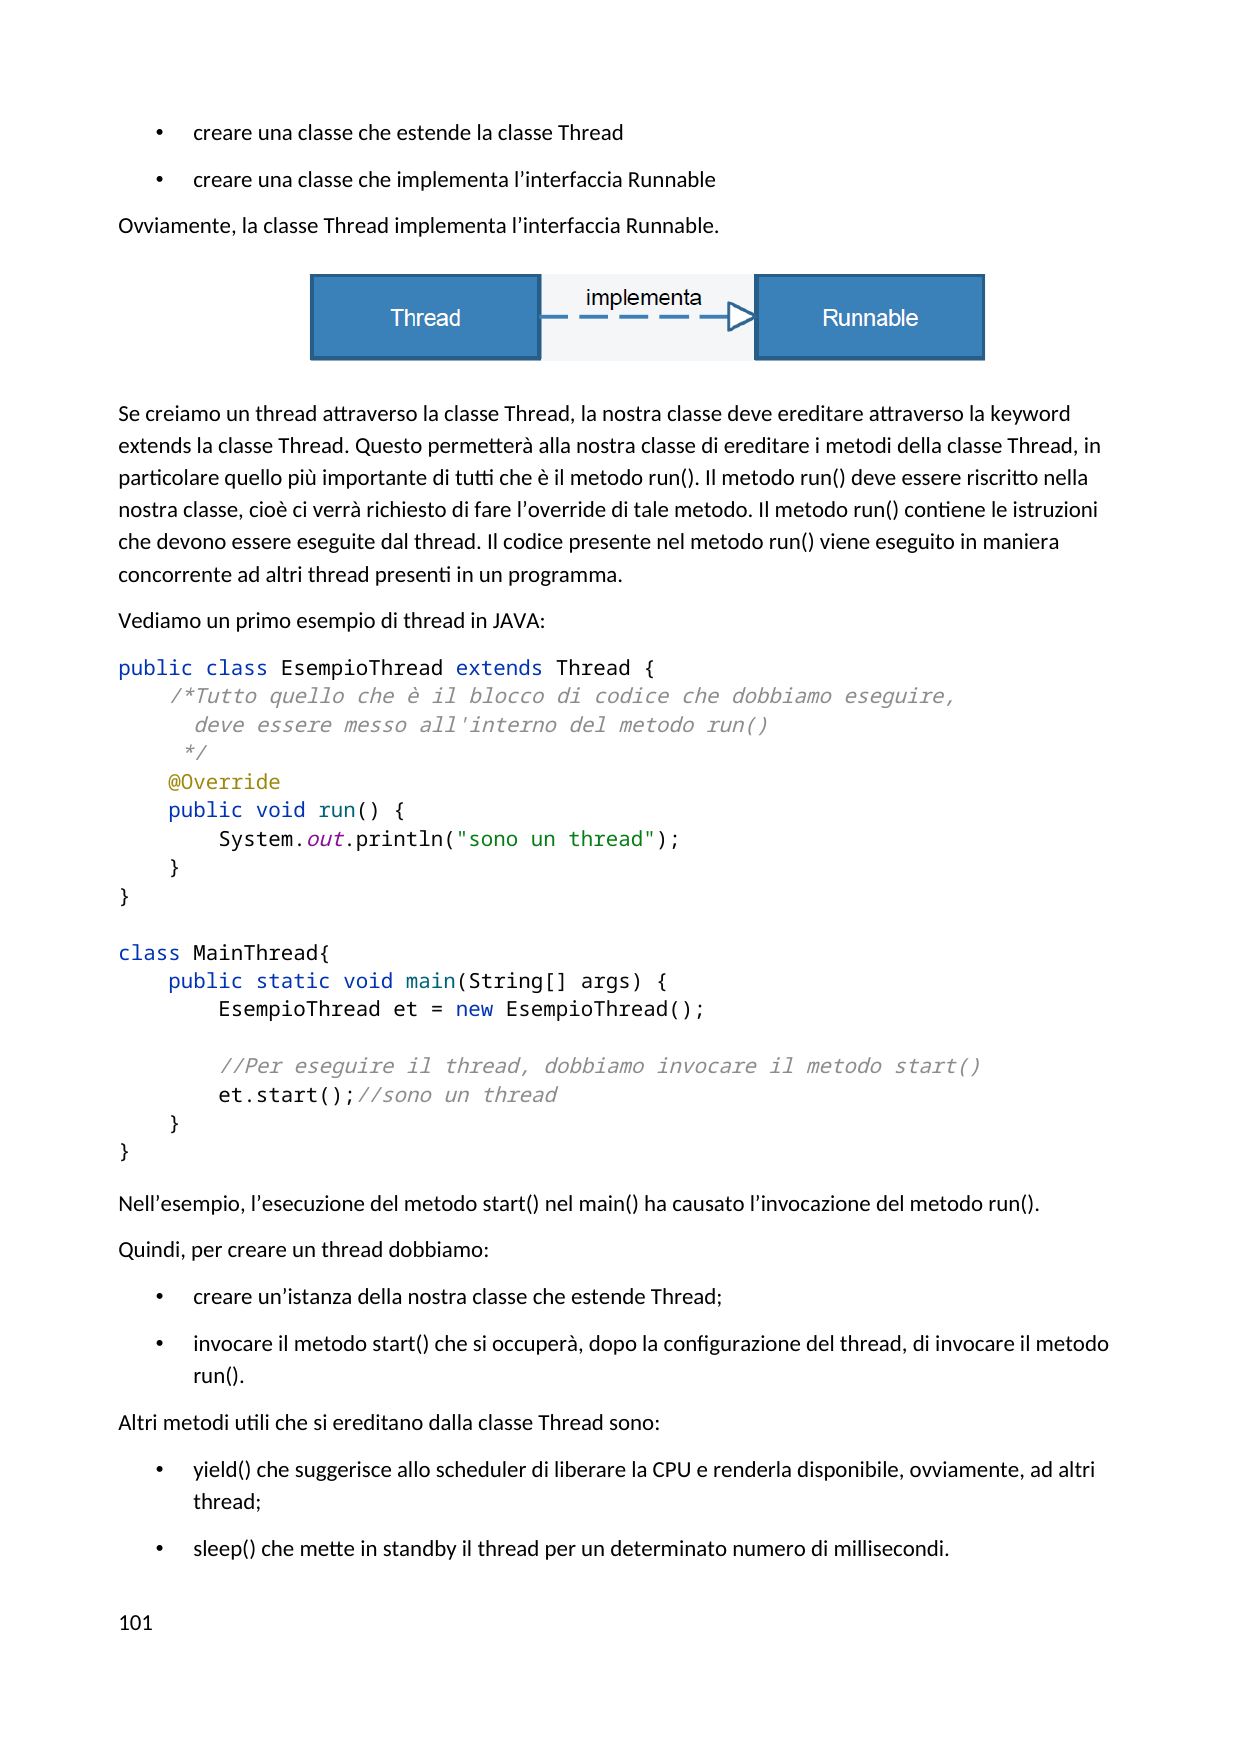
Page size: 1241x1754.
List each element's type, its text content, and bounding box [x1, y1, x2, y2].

text Altri metodi utili che si ereditano dalla classe Thread sono: [118, 1408, 1122, 1436]
text Ovviamente, la classe Thread implementa l’interfaccia Runnable. [118, 212, 1122, 240]
list sleep() che mette in standby il thread per un determinato numero di millisecondi. [156, 1534, 1122, 1562]
list creare un’istanza della nostra classe che estende Thread; [156, 1282, 1122, 1310]
text Vediamo un primo esempio di thread in JAVA: [118, 606, 1122, 634]
list creare una classe che implementa l’interfaccia Runnable [156, 165, 1122, 193]
text Nell’esempio, l’esecuzione del metodo start() nel main() ha causato l’invocazione del metodo run(). [118, 1189, 1122, 1217]
list yield() che suggerisce allo scheduler di liberare la CPU e renderla disponibile, ovviamente, ad altri thread; [156, 1455, 1122, 1515]
list creare una classe che estende la classe Thread [156, 118, 1122, 146]
text public class EsempioThread extends Thread { /*Tutto quello che è il blocco di codice che dobbiamo eseguire, deve essere messo all'interno del metodo run() */ @Override public void run() { System.out.println("sono un thread"); } } class MainThread{ public static void main(String[] args) { EsempioThread et = new EsempioThread(); //Per eseguire il thread, dobbiamo invocare il metodo start() et.start();//sono un thread } } [118, 653, 1122, 1189]
text Quindi, per creare un thread dobbiamo: [118, 1236, 1122, 1263]
list invocare il metodo start() che si occuperà, dopo la configurazione del thread, di invocare il metodo run(). [156, 1329, 1122, 1389]
picture [309, 274, 986, 361]
text Se creiamo un thread attraverso la classe Thread, la nostra classe deve ereditare attraverso la keyword extends la classe Thread. Questo permetterà alla nostra classe di ereditare i metodi della classe Thread, in particolare quello più importante di tutti che è il metodo run(). Il metodo run() deve essere riscritto nella nostra classe, cioè ci verrà richiesto di fare l’override di tale metodo. Il metodo run() contiene le istruzioni che devono essere eseguite dal thread. Il codice presente nel metodo run() viene eseguito in maniera concorrente ad altri thread presenti in un programma. [118, 399, 1122, 588]
